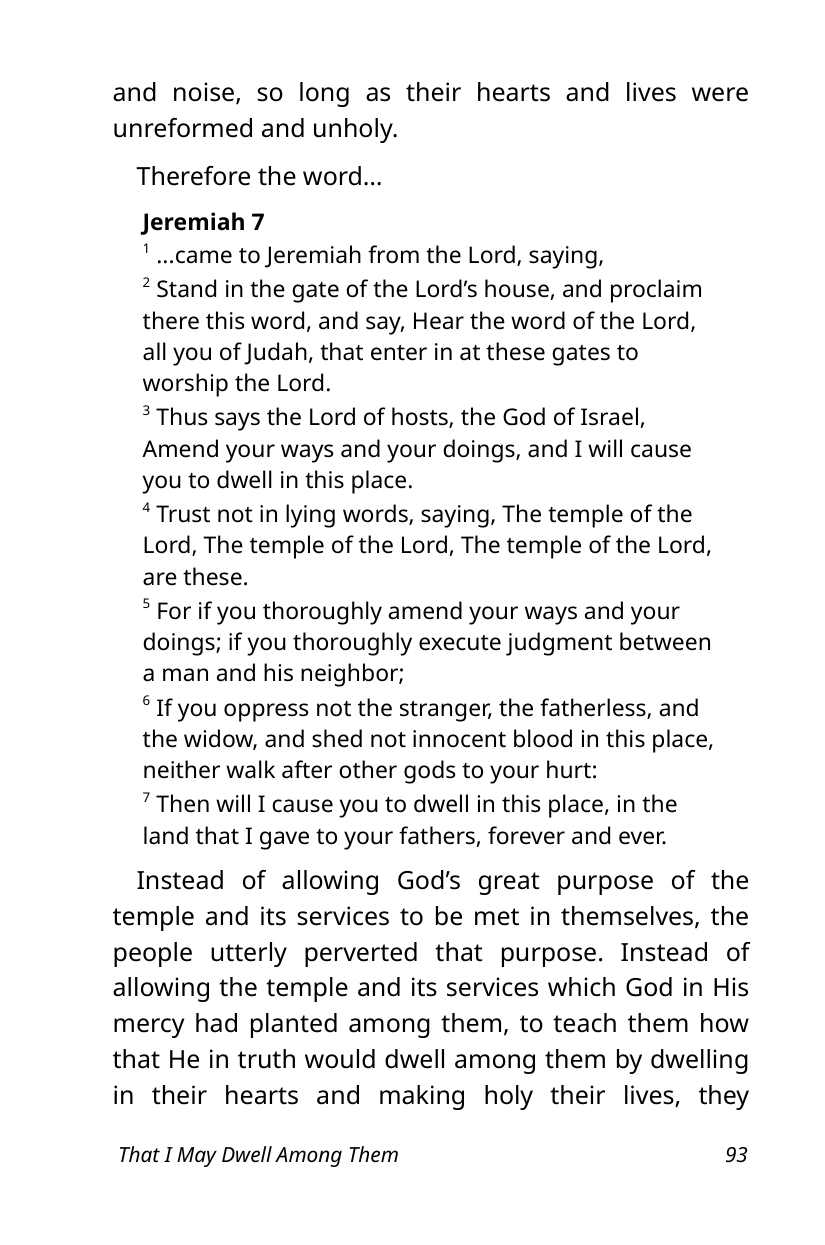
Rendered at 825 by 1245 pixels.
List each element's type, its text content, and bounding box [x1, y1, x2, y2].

text 3 Thus says the Lord of hosts, the God of Israel, Amend your ways and your doings, and I will cause you to dwell in this place. [142, 401, 720, 495]
text 6 If you oppress not the stranger, the fatherless, and the widow, and shed not innocent blood in this place, neither walk after other gods to your hurt: [142, 692, 720, 785]
text Instead of allowing God’s great purpose of the temple and its services to be met in themselves, the people utterly perverted that purpose. Instead of allowing the temple and its services which God in His mercy had planted among them, to teach them how that He in truth would dwell among them by dwelling in their hearts and making holy their lives, they [112, 863, 750, 1111]
text 2 Stand in the gate of the Lord’s house, and proclaim there this word, and say, Hear the word of the Lord, all you of Judah, that enter in at these gates to worship the Lord. [142, 273, 720, 398]
text 7 Then will I cause you to dwell in this place, in the land that I gave to your fathers, forever and ever. [142, 788, 720, 851]
text 5 For if you thoroughly amend your ways and your doings; if you thoroughly execute judgment between a man and his neighbor; [142, 595, 720, 689]
text Therefore the word… [112, 158, 750, 193]
text and noise, so long as their hearts and lives were unreformed and unholy. [112, 75, 750, 145]
text Jeremiah 7 [142, 206, 750, 238]
text 4 Trust not in lying words, saying, The temple of the Lord, The temple of the Lord, The temple of the Lord, are these. [142, 498, 720, 592]
text 1 ...came to Jeremiah from the Lord, saying, [142, 239, 720, 270]
